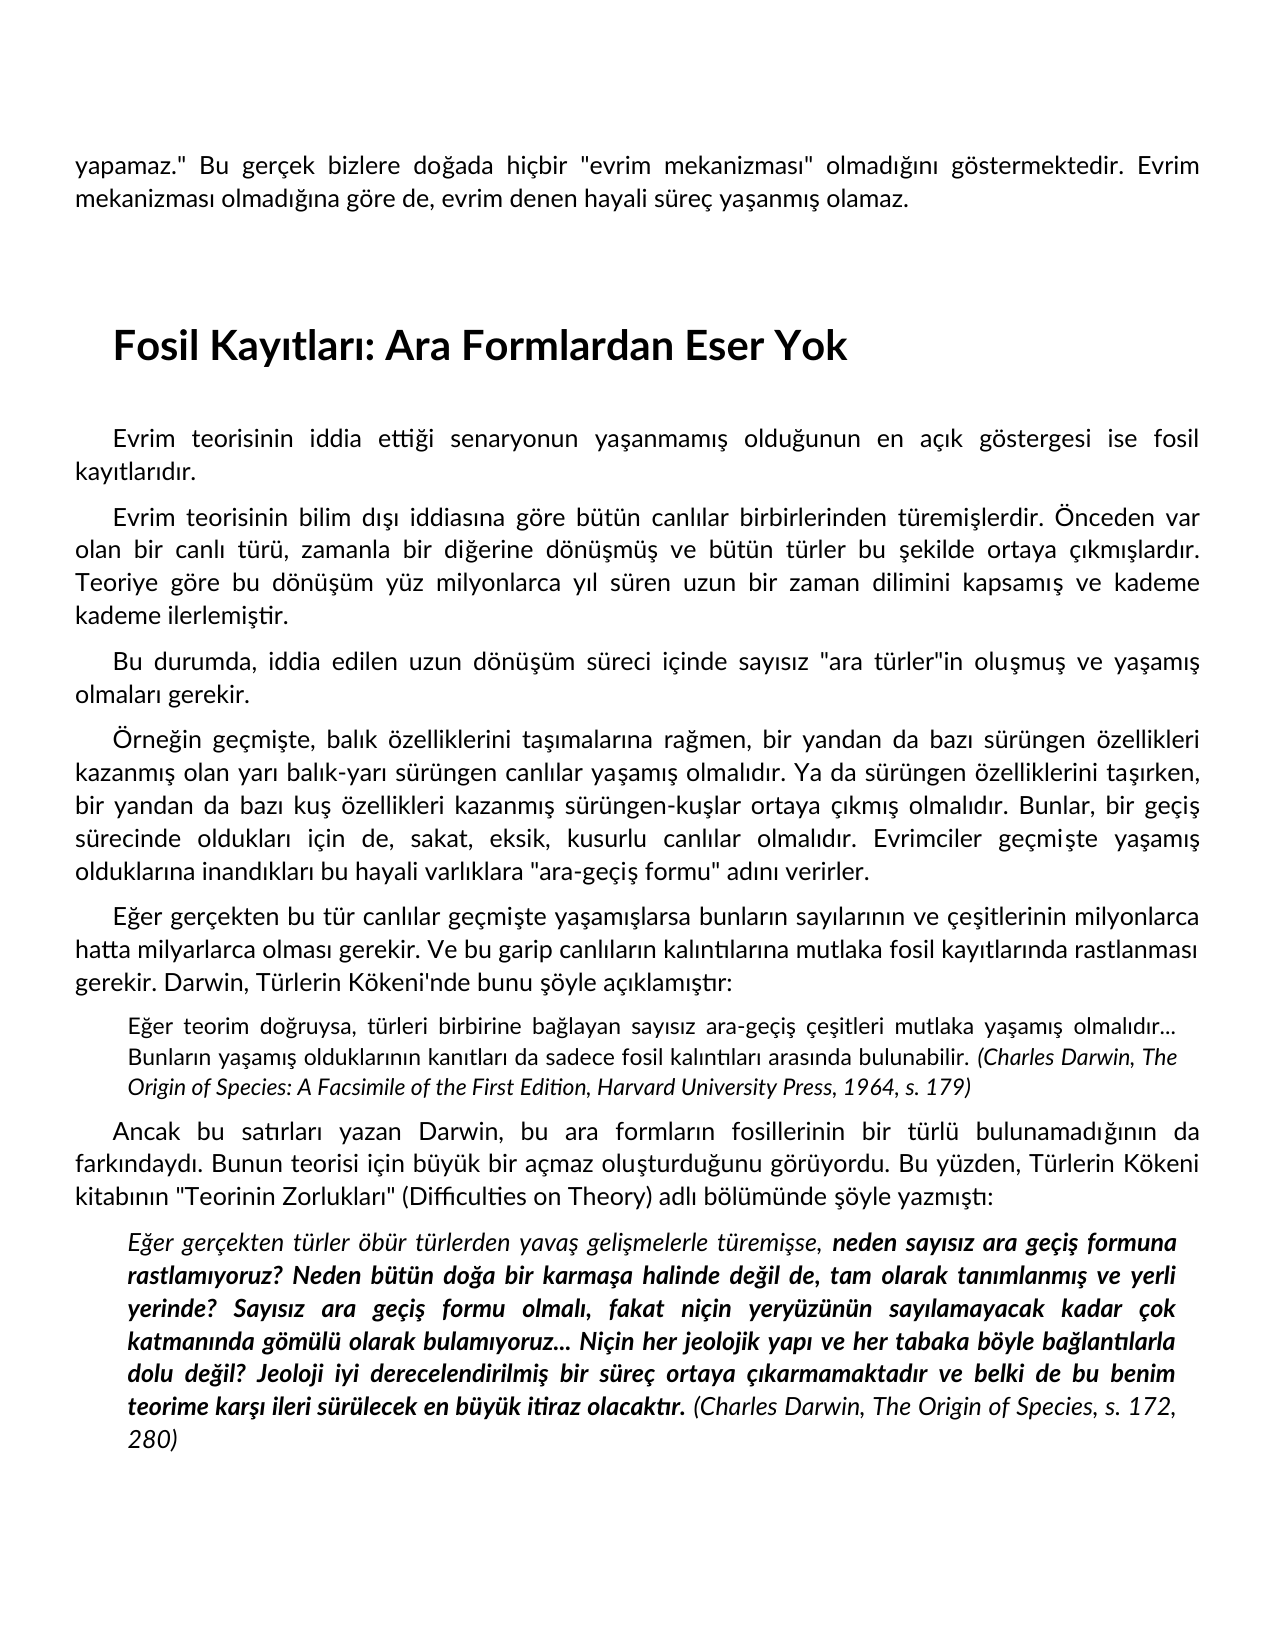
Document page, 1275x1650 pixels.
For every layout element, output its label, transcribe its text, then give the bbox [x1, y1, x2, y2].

text Eğer gerçekten bu tür canlılar geçmişte yaşamışlarsa bunların sayılarının ve çeşitlerinin milyonlarca hatta milyarlarca olması gerekir. Ve bu garip canlıların kalıntılarına mutlaka fosil kayıtlarında rastlanması gerekir. Darwin, Türlerin Kökeni'nde bunu şöyle açıklamıştır: [75, 901, 1200, 997]
text Ancak bu satırları yazan Darwin, bu ara formların fosillerinin bir türlü bulunamadığının da farkındaydı. Bunun teorisi için büyük bir açmaz oluşturduğunu görüyordu. Bu yüzden, Türlerin Kökeni kitabının "Teorinin Zorlukları" (Difficulties on Theory) adlı bölümünde şöyle yazmıştı: [75, 1115, 1200, 1211]
text yapamaz." Bu gerçek bizlere doğada hiçbir "evrim mekanizması" olmadığını göstermektedir. Evrim mekanizması olmadığına göre de, evrim denen hayali süreç yaşanmış olamaz. [75, 150, 1200, 213]
text Bu durumda, iddia edilen uzun dönüşüm süreci içinde sayısız "ara türler"in oluşmuş ve yaşamış olmaları gerekir. [75, 645, 1200, 708]
text Örneğin geçmişte, balık özelliklerini taşımalarına rağmen, bir yandan da bazı sürüngen özellikleri kazanmış olan yarı balık-yarı sürüngen canlılar yaşamış olmalıdır. Ya da sürüngen özelliklerini taşırken, bir yandan da bazı kuş özellikleri kazanmış sürüngen-kuşlar ortaya çıkmış olmalıdır. Bunlar, bir geçiş sürecinde oldukları için de, sakat, eksik, kusurlu canlılar olmalıdır. Evrimciler geçmişte yaşamış olduklarına inandıkları bu hayali varlıklara "ara-geçiş formu" adını verirler. [75, 724, 1200, 885]
text Evrim teorisinin iddia ettiği senaryonun yaşanmamış olduğunun en açık göstergesi ise fosil kayıtlarıdır. [75, 423, 1200, 486]
text Eğer teorim doğruysa, türleri birbirine bağlayan sayısız ara-geçiş çeşitleri mutlaka yaşamış olmalıdır... Bunların yaşamış olduklarının kanıtları da sadece fosil kalıntıları arasında bulunabilir. (Charles Darwin, The Origin of Species: A Facsimile of the First Edition, Harvard University Press, 1964, s. 179) [127, 1012, 1177, 1100]
subtitle Fosil Kayıtları: Ara Formlardan Eser Yok [112, 319, 1200, 369]
text Eğer gerçekten türler öbür türlerden yavaş gelişmelerle türemişse, neden sayısız ara geçiş formuna rastlamıyoruz? Neden bütün doğa bir karmaşa halinde değil de, tam olarak tanımlanmış ve yerli yerinde? Sayısız ara geçiş formu olmalı, fakat niçin yeryüzünün sayılamayacak kadar çok katmanında gömülü olarak bulamıyoruz... Niçin her jeolojik yapı ve her tabaka böyle bağlantılarla dolu değil? Jeoloji iyi derecelendirilmiş bir süreç ortaya çıkarmamaktadır ve belki de bu benim teorime karşı ileri sürülecek en büyük itiraz olacaktır. (Charles Darwin, The Origin of Species, s. 172, 280) [127, 1226, 1177, 1454]
text Evrim teorisinin bilim dışı iddiasına göre bütün canlılar birbirlerinden türemişlerdir. Önceden var olan bir canlı türü, zamanla bir diğerine dönüşmüş ve bütün türler bu şekilde ortaya çıkmışlardır. Teoriye göre bu dönüşüm yüz milyonlarca yıl süren uzun bir zaman dilimini kapsamış ve kademe kademe ilerlemiştir. [75, 501, 1200, 630]
